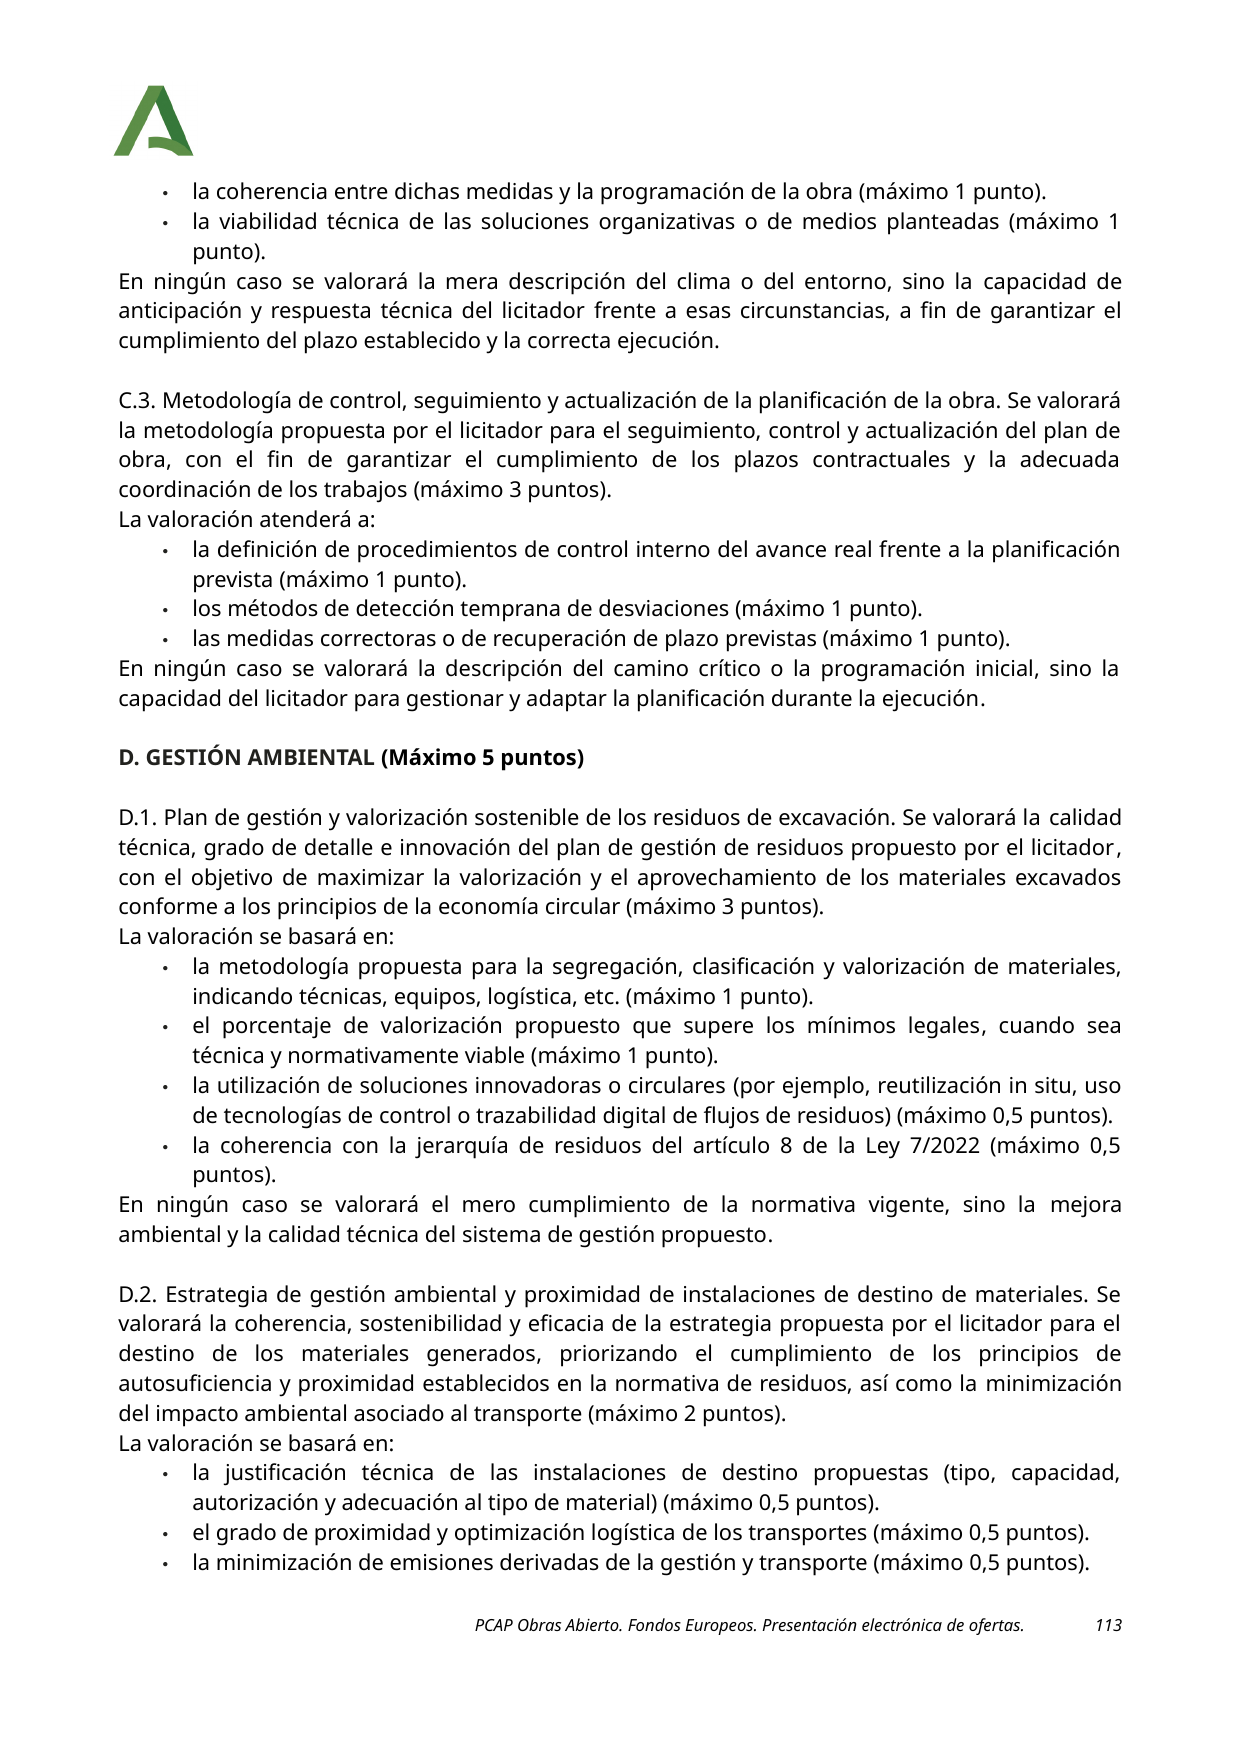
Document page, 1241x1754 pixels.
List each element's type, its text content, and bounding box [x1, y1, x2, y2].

list la justificación técnica de las instalaciones de destino propuestas (tipo, capacidad, autorización y adecuación al tipo de material) (máximo 0,5 puntos). [162, 1457, 1122, 1517]
list la metodología propuesta para la segregación, clasificación y valorización de materiales, indicando técnicas, equipos, logística, etc. (máximo 1 punto). [162, 951, 1122, 1011]
list la minimización de emisiones derivadas de la gestión y transporte (máximo 0,5 puntos). [162, 1547, 1122, 1577]
text En ningún caso se valorará la descripción del camino crítico o la programación inicial, sino la capacidad del licitador para gestionar y adaptar la planificación durante la ejecución. [118, 653, 1122, 713]
text La valoración atenderá a: [118, 504, 1122, 534]
list la viabilidad técnica de las soluciones organizativas o de medios planteadas (máximo 1 punto). [162, 206, 1122, 266]
list la utilización de soluciones innovadoras o circulares (por ejemplo, reutilización in situ, uso de tecnologías de control o trazabilidad digital de flujos de residuos) (máximo 0,5 puntos). [162, 1070, 1122, 1130]
text La valoración se basará en: [118, 1428, 1122, 1457]
list las medidas correctoras o de recuperación de plazo previstas (máximo 1 punto). [162, 623, 1122, 653]
list la definición de procedimientos de control interno del avance real frente a la planificación prevista (máximo 1 punto). [162, 534, 1122, 593]
text En ningún caso se valorará la mera descripción del clima o del entorno, sino la capacidad de anticipación y respuesta técnica del licitador frente a esas circunstancias, a fin de garantizar el cumplimiento del plazo establecido y la correcta ejecución. [118, 266, 1122, 355]
list la coherencia entre dichas medidas y la programación de la obra (máximo 1 punto). [162, 176, 1122, 206]
text D. GESTIÓN AMBIENTAL (Máximo 5 puntos) [118, 742, 1122, 772]
list el porcentaje de valorización propuesto que supere los mínimos legales, cuando sea técnica y normativamente viable (máximo 1 punto). [162, 1011, 1122, 1070]
list el grado de proximidad y optimización logística de los transportes (máximo 0,5 puntos). [162, 1517, 1122, 1547]
text D.1. Plan de gestión y valorización sostenible de los residuos de excavación. Se valorará la calidad técnica, grado de detalle e innovación del plan de gestión de residuos propuesto por el licitador, con el objetivo de maximizar la valorización y el aprovechamiento de los materiales excavados conforme a los principios de la economía circular (máximo 3 puntos). [118, 802, 1122, 921]
text C.3. Metodología de control, seguimiento y actualización de la planificación de la obra. Se valorará la metodología propuesta por el licitador para el seguimiento, control y actualización del plan de obra, con el fin de garantizar el cumplimiento de los plazos contractuales y la adecuada coordinación de los trabajos (máximo 3 puntos). [118, 385, 1122, 504]
list los métodos de detección temprana de desviaciones (máximo 1 punto). [162, 593, 1122, 623]
text En ningún caso se valorará el mero cumplimiento de la normativa vigente, sino la mejora ambiental y la calidad técnica del sistema de gestión propuesto. [118, 1189, 1122, 1249]
text D.2. Estrategia de gestión ambiental y proximidad de instalaciones de destino de materiales. Se valorará la coherencia, sostenibilidad y eficacia de la estrategia propuesta por el licitador para el destino de los materiales generados, priorizando el cumplimiento de los principios de autosuficiencia y proximidad establecidos en la normativa de residuos, así como la minimización del impacto ambiental asociado al transporte (máximo 2 puntos). [118, 1279, 1122, 1428]
list la coherencia con la jerarquía de residuos del artículo 8 de la Ley 7/2022 (máximo 0,5 puntos). [162, 1130, 1122, 1189]
text La valoración se basará en: [118, 921, 1122, 951]
picture [109, 81, 198, 160]
